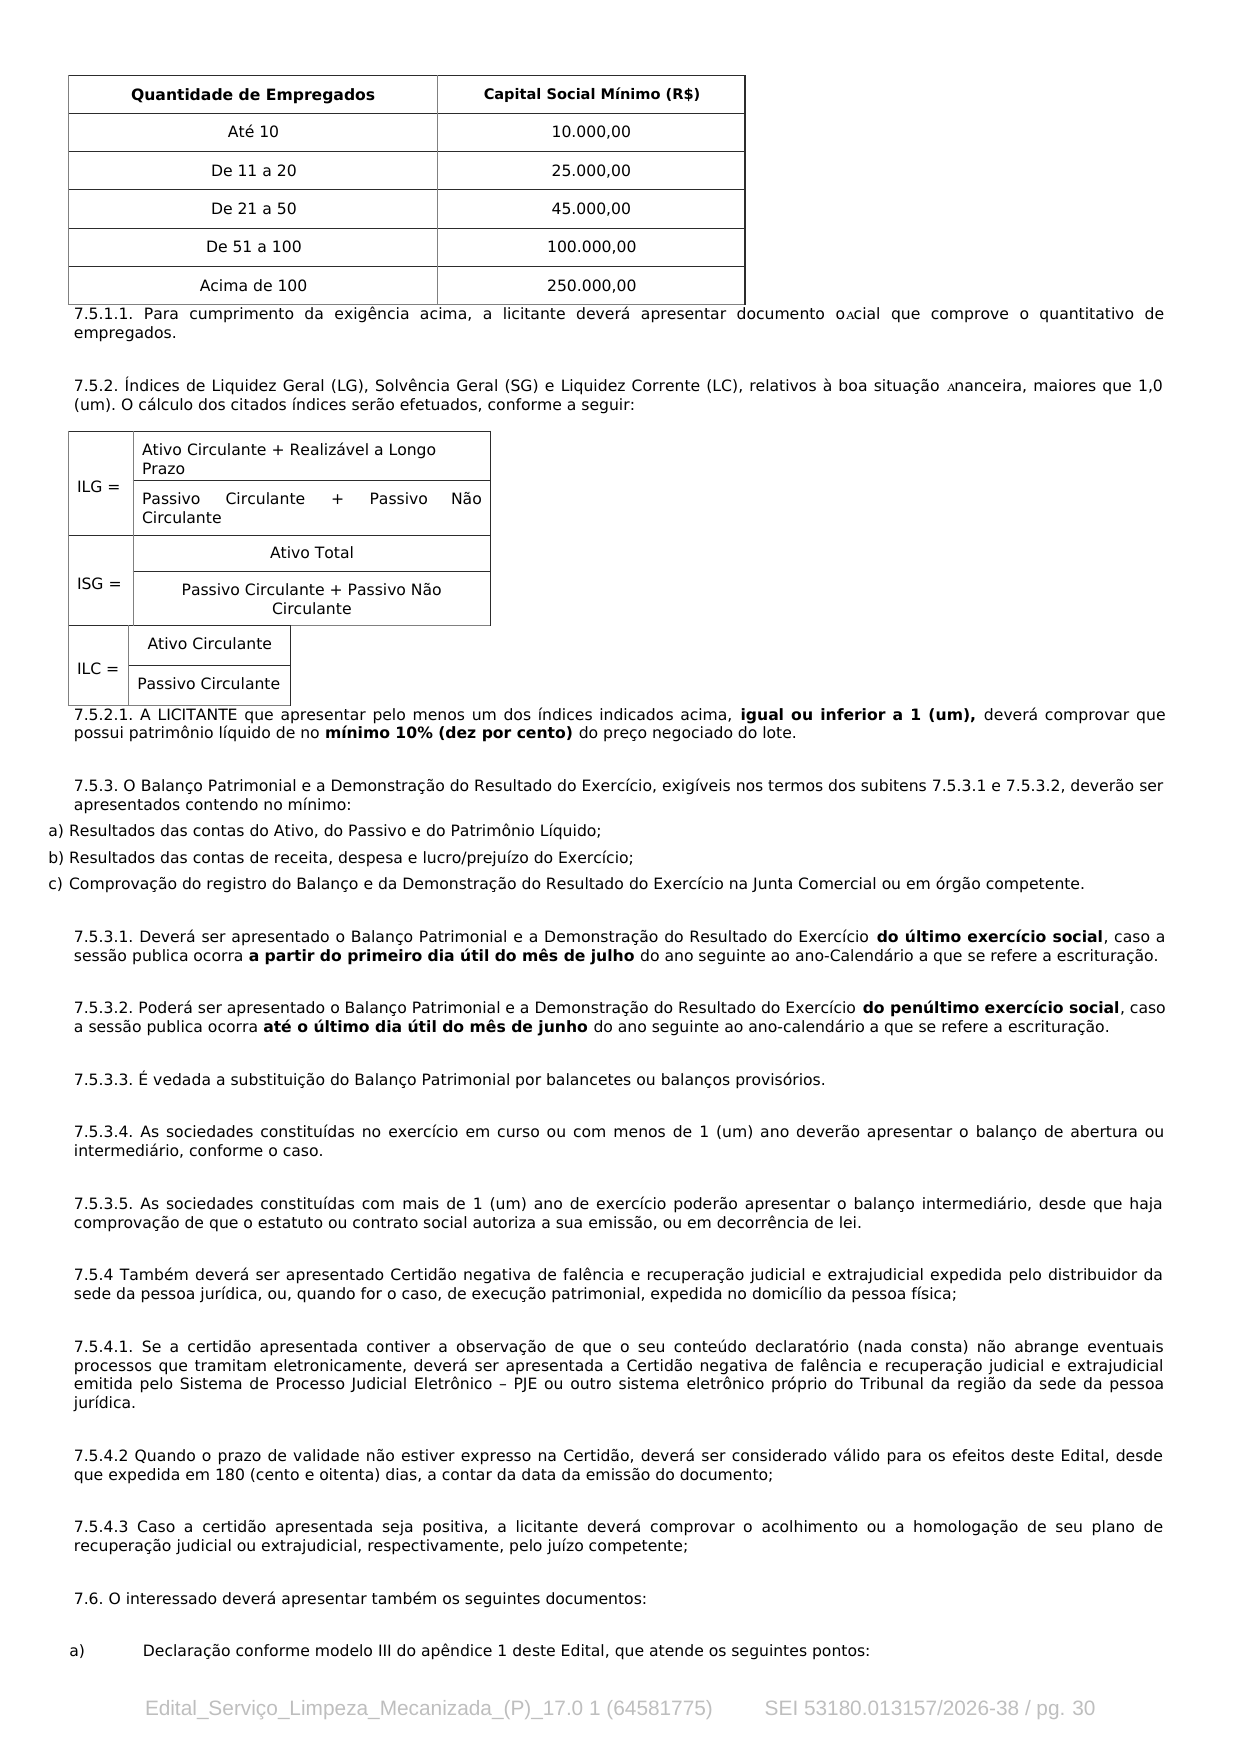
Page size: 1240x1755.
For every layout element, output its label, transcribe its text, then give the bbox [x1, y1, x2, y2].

table_cell 100.000,00 [438, 229, 744, 266]
text 7.5.4 Também deverá ser apresentado Certidão negativa de falência e recuperação judicial e extrajudicial expedida pelo distribuidor da sede da pessoa jurídica, ou, quando for o caso, de execução patrimonial, expedida no domicílio da pessoa física; [74, 1266, 1166, 1303]
table_header Ativo Circulante + Realizável a Longo Prazo [134, 432, 490, 480]
text 7.5.3.2. Poderá ser apresentado o Balanço Patrimonial e a Demonstração do Resultado do Exercício do penúltimo exercício social, caso a sessão publica ocorra até o último dia útil do mês de junho do ano seguinte ao ano-calendário a que se refere a escrituração. [74, 999, 1166, 1036]
list Resultados das contas de receita, despesa e lucro/prejuízo do Exercício; [48, 849, 1166, 867]
list Resultados das contas do Ativo, do Passivo e do Patrimônio Líquido; [48, 822, 1166, 841]
table_header Capital Social Mínimo (R$) [438, 76, 744, 112]
text 7.5.3. O Balanço Patrimonial e a Demonstração do Resultado do Exercício, exigíveis nos termos dos subitens 7.5.3.1 e 7.5.3.2, deverão ser apresentados contendo no mínimo: [74, 777, 1166, 814]
text 7.5.2.1. A LICITANTE que apresentar pelo menos um dos índices indicados acima, igual ou inferior a 1 (um), deverá comprovar que possui patrimônio líquido de no mínimo 10% (dez por cento) do preço negociado do lote. [74, 706, 1166, 743]
table_cell Acima de 100 [69, 267, 437, 304]
text 7.5.4.3 Caso a certidão apresentada seja positiva, a licitante deverá comprovar o acolhimento ou a homologação de seu plano de recuperação judicial ou extrajudicial, respectivamente, pelo juízo competente; [74, 1518, 1166, 1555]
table_cell Até 10 [69, 114, 437, 151]
table_cell Ativo Total [134, 536, 490, 571]
table_cell Passivo Circulante + Passivo Não Circulante [134, 481, 490, 534]
text 7.5.3.1. Deverá ser apresentado o Balanço Patrimonial e a Demonstração do Resultado do Exercício do último exercício social, caso a sessão publica ocorra a partir do primeiro dia útil do mês de julho do ano seguinte ao ano-Calendário a que se refere a escrituração. [74, 928, 1166, 965]
table_cell 250.000,00 [438, 267, 744, 304]
table_cell ISG = [69, 536, 133, 625]
table_cell Ativo Circulante [129, 626, 290, 665]
text 7.5.3.5. As sociedades constituídas com mais de 1 (um) ano de exercício poderão apresentar o balanço intermediário, desde que haja comprovação de que o estatuto ou contrato social autoriza a sua emissão, ou em decorrência de lei. [74, 1195, 1166, 1232]
table_cell 45.000,00 [438, 190, 744, 227]
text 7.5.2. Índices de Liquidez Geral (LG), Solvência Geral (SG) e Liquidez Corrente (LC), relativos à boa situação nanceira, maiores que 1,0 (um). O cálculo dos citados índices serão efetuados, conforme a seguir: [74, 377, 1166, 414]
table_cell De 21 a 50 [69, 190, 437, 227]
table_cell [291, 626, 490, 665]
table_cell ILC = [69, 626, 128, 704]
table_header Quantidade de Empregados [69, 76, 437, 112]
text 7.5.3.3. É vedada a substituição do Balanço Patrimonial por balancetes ou balanços provisórios. [74, 1071, 1166, 1089]
list Comprovação do registro do Balanço e da Demonstração do Resultado do Exercício na Junta Comercial ou em órgão competente. [48, 875, 1166, 893]
list Declaração conforme modelo III do apêndice 1 deste Edital, que atende os seguintes pontos: [69, 1642, 1166, 1661]
table_cell Passivo Circulante [129, 666, 290, 704]
table_cell De 11 a 20 [69, 152, 437, 189]
table_cell 10.000,00 [438, 114, 744, 151]
text 7.5.1.1. Para cumprimento da exigência acima, a licitante deverá apresentar documento ocial que comprove o quantitativo de empregados. [74, 305, 1166, 342]
table_cell [291, 665, 490, 704]
text 7.6. O interessado deverá apresentar também os seguintes documentos: [74, 1589, 1166, 1608]
table_cell 25.000,00 [438, 152, 744, 189]
table_cell De 51 a 100 [69, 229, 437, 266]
table_cell Passivo Circulante + Passivo Não Circulante [134, 572, 490, 625]
text 7.5.3.4. As sociedades constituídas no exercício em curso ou com menos de 1 (um) ano deverão apresentar o balanço de abertura ou intermediário, conforme o caso. [74, 1123, 1166, 1160]
text 7.5.4.1. Se a certidão apresentada contiver a observação de que o seu conteúdo declaratório (nada consta) não abrange eventuais processos que tramitam eletronicamente, deverá ser apresentada a Certidão negativa de falência e recuperação judicial e extrajudicial emitida pelo Sistema de Processo Judicial Eletrônico – PJE ou outro sistema eletrônico próprio do Tribunal da região da sede da pessoa jurídica. [74, 1338, 1166, 1412]
table_header ILG = [69, 432, 133, 534]
text 7.5.4.2 Quando o prazo de validade não estiver expresso na Certidão, deverá ser considerado válido para os efeitos deste Edital, desde que expedida em 180 (cento e oitenta) dias, a contar da data da emissão do documento; [74, 1447, 1166, 1484]
